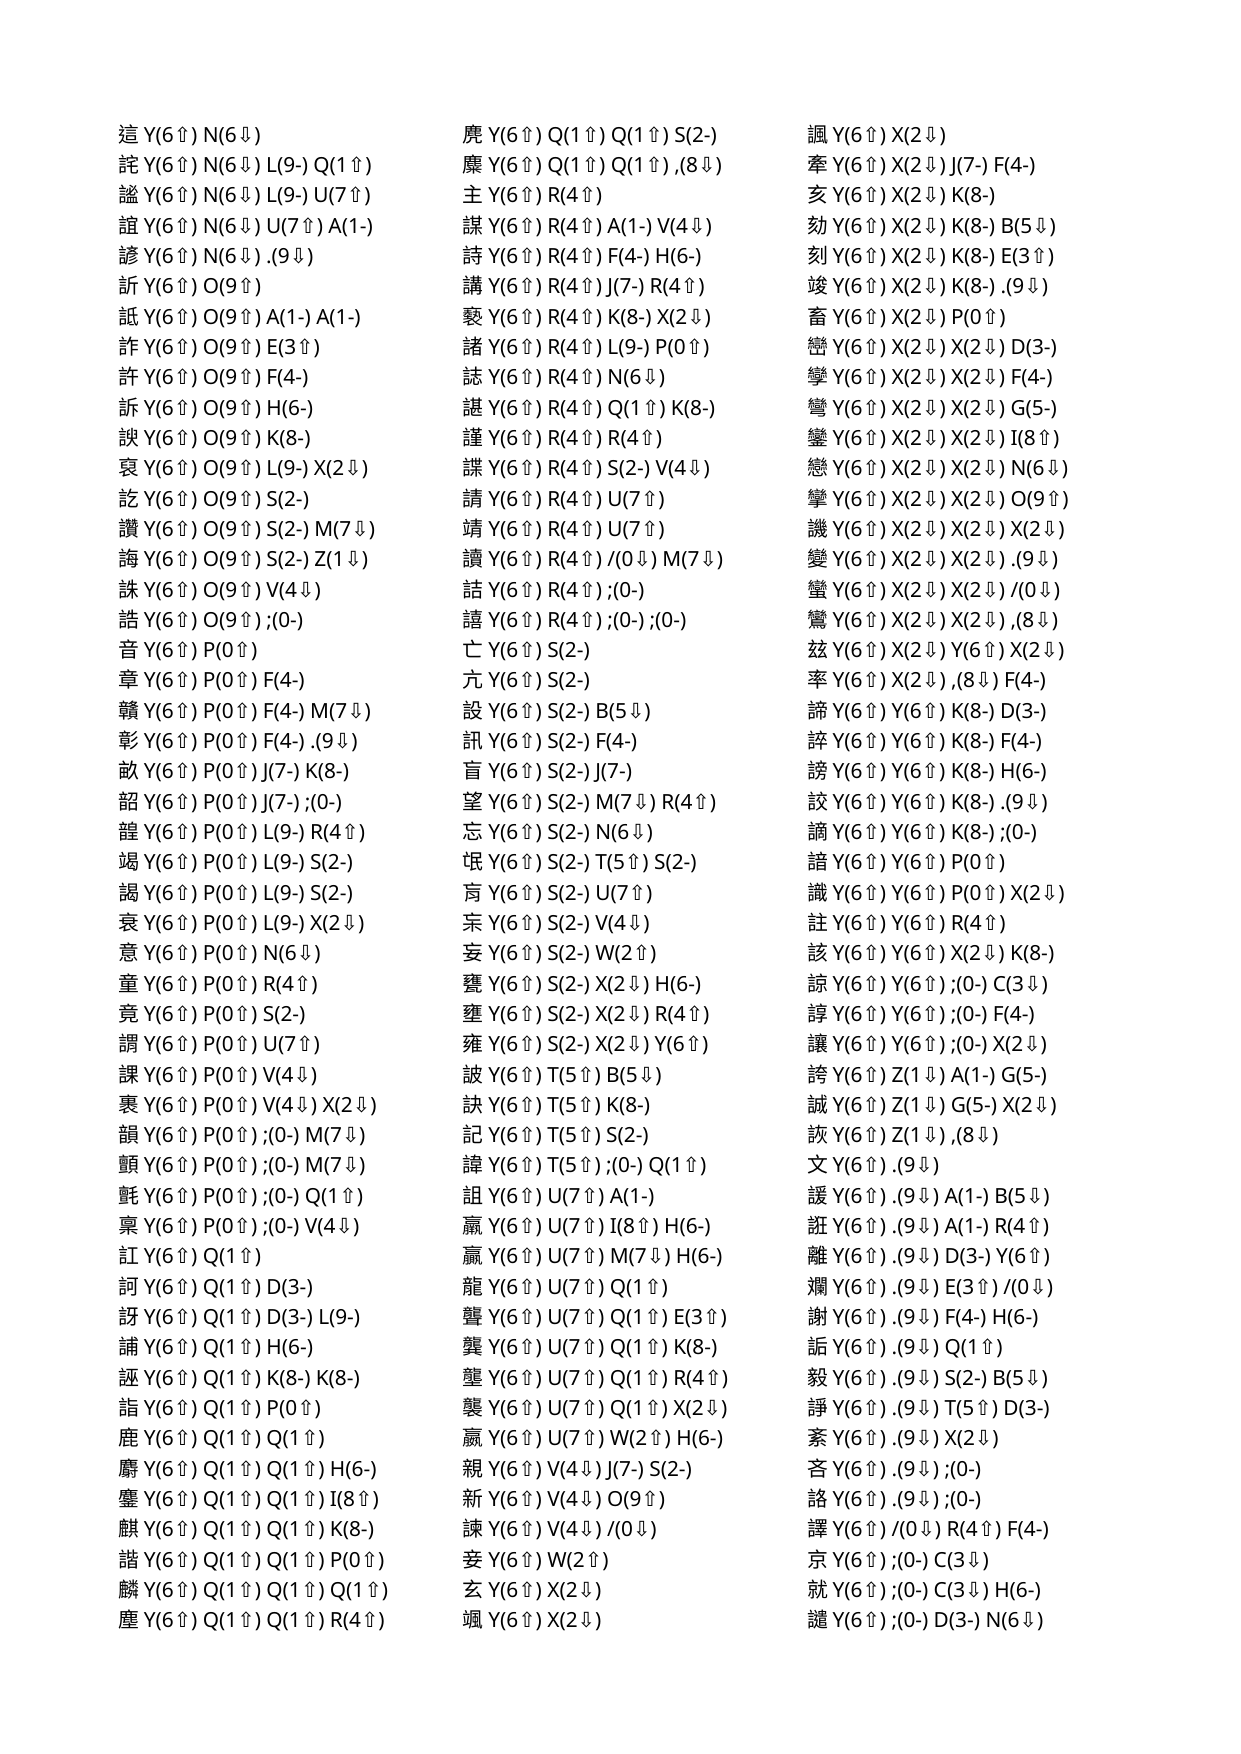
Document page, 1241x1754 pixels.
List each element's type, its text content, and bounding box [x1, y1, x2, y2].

text 講 Y(6⇧) R(4⇧) J(7-) R(4⇧) [462, 270, 777, 300]
text 意 Y(6⇧) P(0⇧) N(6⇩) [118, 937, 433, 967]
text 識 Y(6⇧) Y(6⇧) P(0⇧) X(2⇩) [807, 876, 1122, 906]
text 詖 Y(6⇧) T(5⇧) B(5⇩) [462, 1058, 777, 1088]
text 肓 Y(6⇧) S(2-) U(7⇧) [462, 876, 777, 906]
text 諒 Y(6⇧) Y(6⇧) ;(0-) C(3⇩) [807, 967, 1122, 997]
text 紊 Y(6⇧) .(9⇩) X(2⇩) [807, 1422, 1122, 1452]
text 麋 Y(6⇧) Q(1⇧) Q(1⇧) ,(8⇩) [462, 148, 777, 179]
text 斕 Y(6⇧) .(9⇩) E(3⇧) /(0⇩) [807, 1270, 1122, 1300]
text 誑 Y(6⇧) .(9⇩) A(1-) R(4⇧) [807, 1209, 1122, 1240]
text 龔 Y(6⇧) U(7⇧) Q(1⇧) K(8-) [462, 1331, 777, 1361]
text 竟 Y(6⇧) P(0⇧) S(2-) [118, 997, 433, 1027]
text 新 Y(6⇧) V(4⇩) O(9⇧) [462, 1482, 777, 1512]
text 該 Y(6⇧) Y(6⇧) X(2⇩) K(8-) [807, 937, 1122, 967]
text 諜 Y(6⇧) R(4⇧) S(2-) V(4⇩) [462, 452, 777, 482]
text 詻 Y(6⇧) .(9⇩) ;(0-) [807, 1482, 1122, 1512]
text 譆 Y(6⇧) R(4⇧) ;(0-) ;(0-) [462, 603, 777, 633]
text 詣 Y(6⇧) Q(1⇧) P(0⇧) [118, 1391, 433, 1422]
text 麂 Y(6⇧) Q(1⇧) Q(1⇧) S(2-) [462, 118, 777, 148]
text 這 Y(6⇧) N(6⇩) [118, 118, 433, 148]
text 誧 Y(6⇧) Q(1⇧) H(6-) [118, 1331, 433, 1361]
text 謐 Y(6⇧) N(6⇩) L(9-) U(7⇧) [118, 179, 433, 209]
text 吝 Y(6⇧) .(9⇩) ;(0-) [807, 1452, 1122, 1482]
text 音 Y(6⇧) P(0⇧) [118, 633, 433, 664]
text 劾 Y(6⇧) X(2⇩) K(8-) B(5⇩) [807, 209, 1122, 239]
text 謹 Y(6⇧) R(4⇧) R(4⇧) [462, 421, 777, 452]
text 妄 Y(6⇧) S(2-) W(2⇧) [462, 937, 777, 967]
text 離 Y(6⇧) .(9⇩) D(3-) Y(6⇧) [807, 1240, 1122, 1270]
text 盲 Y(6⇧) S(2-) J(7-) [462, 755, 777, 785]
text 謫 Y(6⇧) Y(6⇧) K(8-) ;(0-) [807, 815, 1122, 846]
text 亢 Y(6⇧) S(2-) [462, 664, 777, 694]
text 誇 Y(6⇧) Z(1⇩) A(1-) G(5-) [807, 1058, 1122, 1088]
text 韹 Y(6⇧) P(0⇧) L(9-) R(4⇧) [118, 815, 433, 846]
text 諸 Y(6⇧) R(4⇧) L(9-) P(0⇧) [462, 330, 777, 361]
text 訝 Y(6⇧) Q(1⇧) D(3-) L(9-) [118, 1300, 433, 1331]
text 牽 Y(6⇧) X(2⇩) J(7-) F(4-) [807, 148, 1122, 179]
text 襲 Y(6⇧) U(7⇧) Q(1⇧) X(2⇩) [462, 1391, 777, 1422]
text 竣 Y(6⇧) X(2⇩) K(8-) .(9⇩) [807, 270, 1122, 300]
text 羸 Y(6⇧) U(7⇧) I(8⇧) H(6-) [462, 1209, 777, 1240]
text 諷 Y(6⇧) X(2⇩) [807, 118, 1122, 148]
text 裒 Y(6⇧) O(9⇧) L(9-) X(2⇩) [118, 452, 433, 482]
text 蠻 Y(6⇧) X(2⇩) X(2⇩) /(0⇩) [807, 573, 1122, 603]
text 壅 Y(6⇧) S(2-) X(2⇩) R(4⇧) [462, 997, 777, 1027]
text 望 Y(6⇧) S(2-) M(7⇩) R(4⇧) [462, 785, 777, 815]
text 忘 Y(6⇧) S(2-) N(6⇩) [462, 815, 777, 846]
text 謗 Y(6⇧) Y(6⇧) K(8-) H(6-) [807, 755, 1122, 785]
text 龍 Y(6⇧) U(7⇧) Q(1⇧) [462, 1270, 777, 1300]
text 諄 Y(6⇧) Y(6⇧) ;(0-) F(4-) [807, 997, 1122, 1027]
text 衰 Y(6⇧) P(0⇧) L(9-) X(2⇩) [118, 906, 433, 937]
text 玆 Y(6⇧) X(2⇩) Y(6⇧) X(2⇩) [807, 633, 1122, 664]
text 韶 Y(6⇧) P(0⇧) J(7-) ;(0-) [118, 785, 433, 815]
text 親 Y(6⇧) V(4⇩) J(7-) S(2-) [462, 1452, 777, 1482]
text 訶 Y(6⇧) Q(1⇧) D(3-) [118, 1270, 433, 1300]
text 壟 Y(6⇧) U(7⇧) Q(1⇧) R(4⇧) [462, 1361, 777, 1391]
text 裹 Y(6⇧) P(0⇧) V(4⇩) X(2⇩) [118, 1088, 433, 1118]
text 京 Y(6⇧) ;(0-) C(3⇩) [807, 1543, 1122, 1573]
text 諱 Y(6⇧) T(5⇧) ;(0-) Q(1⇧) [462, 1149, 777, 1179]
text 戀 Y(6⇧) X(2⇩) X(2⇩) N(6⇩) [807, 452, 1122, 482]
text 氈 Y(6⇧) P(0⇧) ;(0-) Q(1⇧) [118, 1179, 433, 1209]
text 贏 Y(6⇧) U(7⇧) M(7⇩) H(6-) [462, 1240, 777, 1270]
text 靖 Y(6⇧) R(4⇧) U(7⇧) [462, 512, 777, 542]
text 彎 Y(6⇧) X(2⇩) X(2⇩) G(5-) [807, 391, 1122, 421]
text 諫 Y(6⇧) V(4⇩) /(0⇩) [462, 1512, 777, 1543]
text 詨 Y(6⇧) Y(6⇧) K(8-) .(9⇩) [807, 785, 1122, 815]
text 謀 Y(6⇧) R(4⇧) A(1-) V(4⇩) [462, 209, 777, 239]
text 註 Y(6⇧) Y(6⇧) R(4⇧) [807, 906, 1122, 937]
text 巒 Y(6⇧) X(2⇩) X(2⇩) D(3-) [807, 330, 1122, 361]
text 譯 Y(6⇧) /(0⇩) R(4⇧) F(4-) [807, 1512, 1122, 1543]
text 贛 Y(6⇧) P(0⇧) F(4-) M(7⇩) [118, 694, 433, 724]
text 讚 Y(6⇧) O(9⇧) S(2-) M(7⇩) [118, 512, 433, 542]
text 變 Y(6⇧) X(2⇩) X(2⇩) .(9⇩) [807, 542, 1122, 573]
text 譴 Y(6⇧) ;(0-) D(3-) N(6⇩) [807, 1603, 1122, 1634]
text 誼 Y(6⇧) N(6⇩) U(7⇧) A(1-) [118, 209, 433, 239]
text 誅 Y(6⇧) O(9⇧) V(4⇩) [118, 573, 433, 603]
text 彰 Y(6⇧) P(0⇧) F(4-) .(9⇩) [118, 724, 433, 755]
text 詐 Y(6⇧) O(9⇧) E(3⇧) [118, 330, 433, 361]
text 鏖 Y(6⇧) Q(1⇧) Q(1⇧) I(8⇧) [118, 1482, 433, 1512]
text 孿 Y(6⇧) X(2⇩) X(2⇩) F(4-) [807, 361, 1122, 391]
text 諼 Y(6⇧) .(9⇩) A(1-) B(5⇩) [807, 1179, 1122, 1209]
text 韻 Y(6⇧) P(0⇧) ;(0-) M(7⇩) [118, 1118, 433, 1149]
text 許 Y(6⇧) O(9⇧) F(4-) [118, 361, 433, 391]
text 訊 Y(6⇧) S(2-) F(4-) [462, 724, 777, 755]
text 麝 Y(6⇧) Q(1⇧) Q(1⇧) H(6-) [118, 1452, 433, 1482]
text 童 Y(6⇧) P(0⇧) R(4⇧) [118, 967, 433, 997]
text 諧 Y(6⇧) Q(1⇧) Q(1⇧) P(0⇧) [118, 1543, 433, 1573]
text 讀 Y(6⇧) R(4⇧) /(0⇩) M(7⇩) [462, 542, 777, 573]
text 譏 Y(6⇧) X(2⇩) X(2⇩) X(2⇩) [807, 512, 1122, 542]
text 就 Y(6⇧) ;(0-) C(3⇩) H(6-) [807, 1573, 1122, 1603]
text 聾 Y(6⇧) U(7⇧) Q(1⇧) E(3⇧) [462, 1300, 777, 1331]
text 稟 Y(6⇧) P(0⇧) ;(0-) V(4⇩) [118, 1209, 433, 1240]
text 詛 Y(6⇧) U(7⇧) A(1-) [462, 1179, 777, 1209]
text 玄 Y(6⇧) X(2⇩) [462, 1573, 777, 1603]
text 妾 Y(6⇧) W(2⇧) [462, 1543, 777, 1573]
text 記 Y(6⇧) T(5⇧) S(2-) [462, 1118, 777, 1149]
text 竭 Y(6⇧) P(0⇧) L(9-) S(2-) [118, 846, 433, 876]
text 畜 Y(6⇧) X(2⇩) P(0⇧) [807, 300, 1122, 330]
text 謝 Y(6⇧) .(9⇩) F(4-) H(6-) [807, 1300, 1122, 1331]
text 鹿 Y(6⇧) Q(1⇧) Q(1⇧) [118, 1422, 433, 1452]
text 詩 Y(6⇧) R(4⇧) F(4-) H(6-) [462, 239, 777, 270]
text 詼 Y(6⇧) Z(1⇩) ,(8⇩) [807, 1118, 1122, 1149]
text 訖 Y(6⇧) O(9⇧) S(2-) [118, 482, 433, 512]
text 諍 Y(6⇧) .(9⇩) T(5⇧) D(3-) [807, 1391, 1122, 1422]
text 鑾 Y(6⇧) X(2⇩) X(2⇩) I(8⇧) [807, 421, 1122, 452]
text 謂 Y(6⇧) P(0⇧) U(7⇧) [118, 1027, 433, 1058]
text 諦 Y(6⇧) Y(6⇧) K(8-) D(3-) [807, 694, 1122, 724]
text 杗 Y(6⇧) S(2-) V(4⇩) [462, 906, 777, 937]
text 訴 Y(6⇧) O(9⇧) H(6-) [118, 391, 433, 421]
text 諶 Y(6⇧) R(4⇧) Q(1⇧) K(8-) [462, 391, 777, 421]
text 謁 Y(6⇧) P(0⇧) L(9-) S(2-) [118, 876, 433, 906]
text 詰 Y(6⇧) R(4⇧) ;(0-) [462, 573, 777, 603]
text 刻 Y(6⇧) X(2⇩) K(8-) E(3⇧) [807, 239, 1122, 270]
text 毅 Y(6⇧) .(9⇩) S(2-) B(5⇩) [807, 1361, 1122, 1391]
text 甕 Y(6⇧) S(2-) X(2⇩) H(6-) [462, 967, 777, 997]
text 誌 Y(6⇧) R(4⇧) N(6⇩) [462, 361, 777, 391]
text 詬 Y(6⇧) .(9⇩) Q(1⇧) [807, 1331, 1122, 1361]
text 課 Y(6⇧) P(0⇧) V(4⇩) [118, 1058, 433, 1088]
text 氓 Y(6⇧) S(2-) T(5⇧) S(2-) [462, 846, 777, 876]
text 顫 Y(6⇧) P(0⇧) ;(0-) M(7⇩) [118, 1149, 433, 1179]
text 誠 Y(6⇧) Z(1⇩) G(5-) X(2⇩) [807, 1088, 1122, 1118]
text 嬴 Y(6⇧) U(7⇧) W(2⇧) H(6-) [462, 1422, 777, 1452]
text 颯 Y(6⇧) X(2⇩) [462, 1603, 777, 1634]
text 訣 Y(6⇧) T(5⇧) K(8-) [462, 1088, 777, 1118]
text 鸞 Y(6⇧) X(2⇩) X(2⇩) ,(8⇩) [807, 603, 1122, 633]
text 攣 Y(6⇧) X(2⇩) X(2⇩) O(9⇧) [807, 482, 1122, 512]
text 詆 Y(6⇧) O(9⇧) A(1-) A(1-) [118, 300, 433, 330]
text 請 Y(6⇧) R(4⇧) U(7⇧) [462, 482, 777, 512]
text 章 Y(6⇧) P(0⇧) F(4-) [118, 664, 433, 694]
text 褻 Y(6⇧) R(4⇧) K(8-) X(2⇩) [462, 300, 777, 330]
text 訌 Y(6⇧) Q(1⇧) [118, 1240, 433, 1270]
text 亥 Y(6⇧) X(2⇩) K(8-) [807, 179, 1122, 209]
text 誶 Y(6⇧) Y(6⇧) K(8-) F(4-) [807, 724, 1122, 755]
text 諳 Y(6⇧) Y(6⇧) P(0⇧) [807, 846, 1122, 876]
text 詫 Y(6⇧) N(6⇩) L(9-) Q(1⇧) [118, 148, 433, 179]
text 主 Y(6⇧) R(4⇧) [462, 179, 777, 209]
text 麒 Y(6⇧) Q(1⇧) Q(1⇧) K(8-) [118, 1512, 433, 1543]
text 諺 Y(6⇧) N(6⇩) .(9⇩) [118, 239, 433, 270]
text 諛 Y(6⇧) O(9⇧) K(8-) [118, 421, 433, 452]
text 塵 Y(6⇧) Q(1⇧) Q(1⇧) R(4⇧) [118, 1603, 433, 1634]
text 亡 Y(6⇧) S(2-) [462, 633, 777, 664]
text 讓 Y(6⇧) Y(6⇧) ;(0-) X(2⇩) [807, 1027, 1122, 1058]
text 雍 Y(6⇧) S(2-) X(2⇩) Y(6⇧) [462, 1027, 777, 1058]
text 麟 Y(6⇧) Q(1⇧) Q(1⇧) Q(1⇧) [118, 1573, 433, 1603]
text 誥 Y(6⇧) O(9⇧) ;(0-) [118, 603, 433, 633]
text 誣 Y(6⇧) Q(1⇧) K(8-) K(8-) [118, 1361, 433, 1391]
text 率 Y(6⇧) X(2⇩) ,(8⇩) F(4-) [807, 664, 1122, 694]
text 設 Y(6⇧) S(2-) B(5⇩) [462, 694, 777, 724]
text 文 Y(6⇧) .(9⇩) [807, 1149, 1122, 1179]
text 畝 Y(6⇧) P(0⇧) J(7-) K(8-) [118, 755, 433, 785]
text 訢 Y(6⇧) O(9⇧) [118, 270, 433, 300]
text 誨 Y(6⇧) O(9⇧) S(2-) Z(1⇩) [118, 542, 433, 573]
